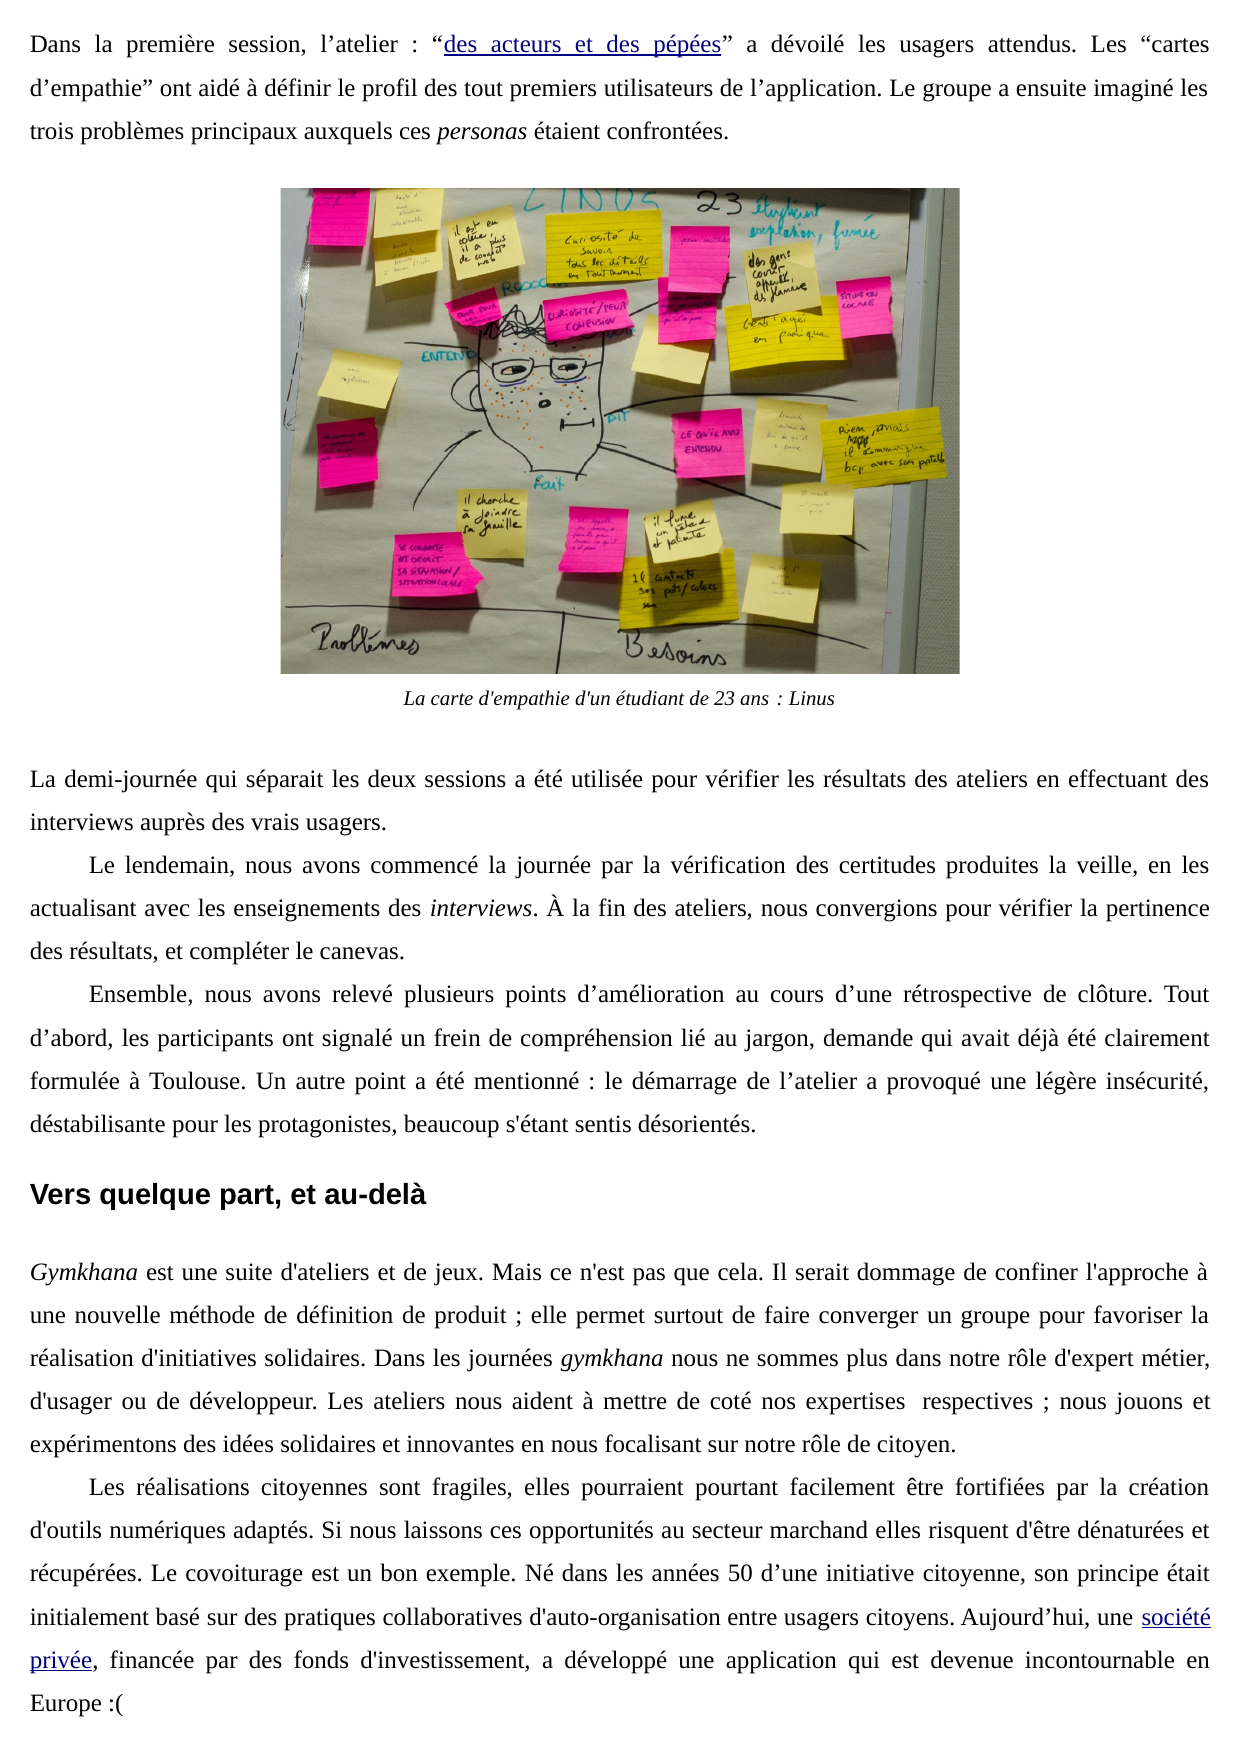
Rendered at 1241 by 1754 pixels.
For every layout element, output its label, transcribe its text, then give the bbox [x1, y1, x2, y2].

subtitle Vers quelque part, et au-delà [29, 1177, 1211, 1210]
text Gymkhana est une suite d'ateliers et de jeux. Mais ce n'est pas que cela. Il serait dommage de confiner l'approche à une nouvelle méthode de définition de produit ; elle permet surtout de faire converger un groupe pour favoriser la réalisation d'initiatives solidaires. Dans les journées gymkhana nous ne sommes plus dans notre rôle d'expert métier, d'usager ou de développeur. Les ateliers nous aident à mettre de coté nos expertises respectives ; nous jouons et expérimentons des idées solidaires et innovantes en nous focalisant sur notre rôle de citoyen. [29, 1257, 1211, 1458]
text La carte d'empathie d'un étudiant de 23 ans : Linus [29, 159, 1211, 710]
text Ensemble, nous avons relevé plusieurs points d’amélioration au cours d’une rétrospective de clôture. Tout d’abord, les participants ont signalé un frein de compréhension lié au jargon, demande qui avait déjà été clairement formulée à Toulouse. Un autre point a été mentionné : le démarrage de l’atelier a provoqué une légère insécurité, déstabilisante pour les protagonistes, beaucoup s'étant sentis désorientés. [29, 979, 1211, 1138]
text Le lendemain, nous avons commencé la journée par la vérification des certitudes produites la veille, en les actualisant avec les enseignements des interviews. À la fin des ateliers, nous convergions pour vérifier la pertinence des résultats, et compléter le canevas. [29, 850, 1211, 965]
picture [280, 188, 960, 674]
text La demi-journée qui séparait les deux sessions a été utilisée pour vérifier les résultats des ateliers en effectuant des interviews auprès des vrais usagers. [29, 764, 1211, 836]
text Les réalisations citoyennes sont fragiles, elles pourraient pourtant facilement être fortifiées par la création d'outils numériques adaptés. Si nous laissons ces opportunités au secteur marchand elles risquent d'être dénaturées et récupérées. Le covoiturage est un bon exemple. Né dans les années 50 d’une initiative citoyenne, son principe était initialement basé sur des pratiques collaboratives d'auto-organisation entre usagers citoyens. Aujourd’hui, une société privée, financée par des fonds d'investissement, a développé une application qui est devenue incontournable en Europe :( [29, 1472, 1211, 1717]
text Dans la première session, l’atelier : “des acteurs et des pépées” a dévoilé les usagers attendus. Les “cartes d’empathie” ont aidé à définir le profil des tout premiers utilisateurs de l’application. Le groupe a ensuite imaginé les trois problèmes principaux auxquels ces personas étaient confrontées. [29, 29, 1211, 144]
